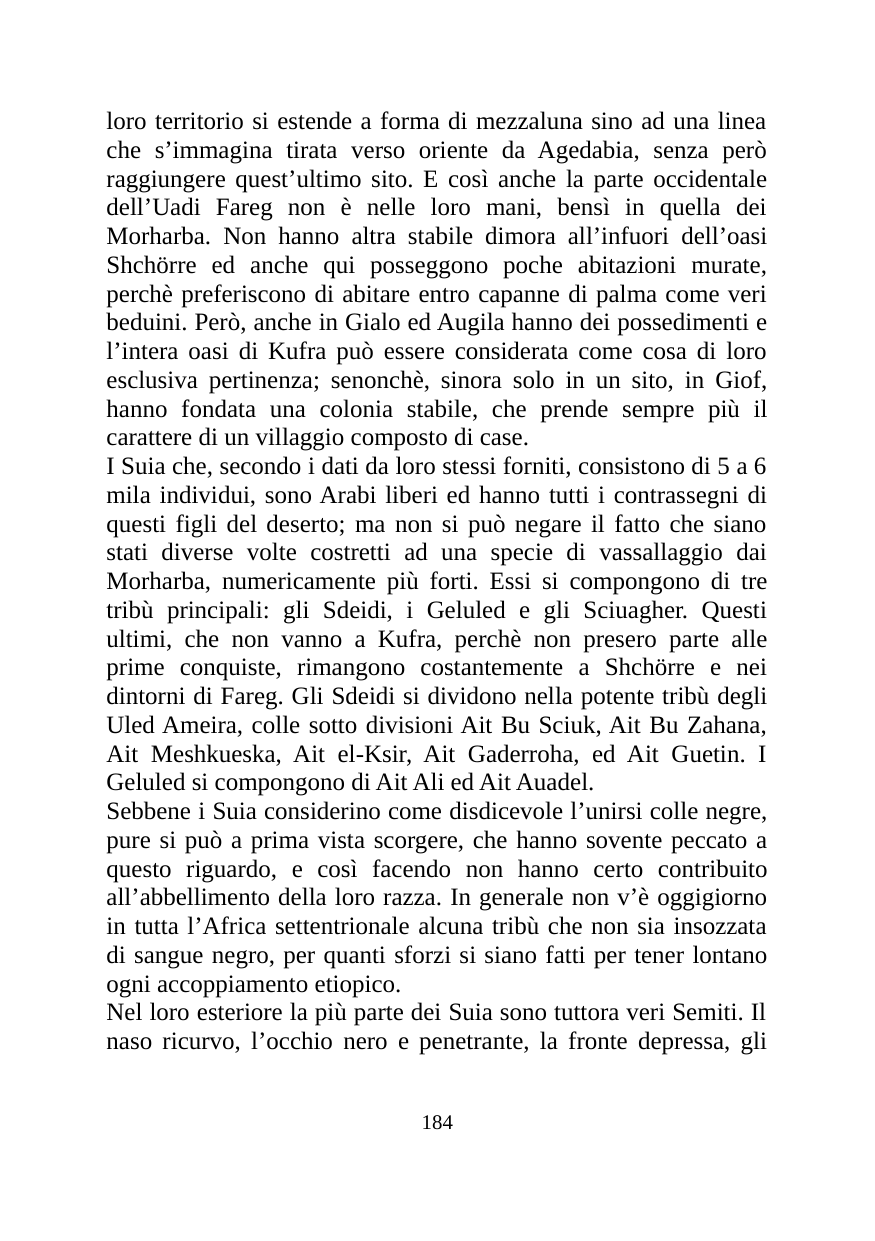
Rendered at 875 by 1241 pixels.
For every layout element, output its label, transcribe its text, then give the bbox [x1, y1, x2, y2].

text loro territorio si estende a forma di mezzaluna sino ad una linea che s’immagina tirata verso oriente da Agedabia, senza però raggiungere quest’ultimo sito. E così anche la parte occidentale dell’Uadi Fareg non è nelle loro mani, bensì in quella dei Morharba. Non hanno altra stabile dimora all’infuori dell’oasi Shchörre ed anche qui posseggono poche abitazioni murate, perchè preferiscono di abitare entro capanne di palma come veri beduini. Però, anche in Gialo ed Augila hanno dei possedimenti e l’intera oasi di Kufra può essere considerata come cosa di loro esclusiva pertinenza; senonchè, sinora solo in un sito, in Giof, hanno fondata una colonia stabile, che prende sempre più il carattere di un villaggio composto di case. [106, 106, 768, 451]
text Nel loro esteriore la più parte dei Suia sono tuttora veri Semiti. Il naso ricurvo, l’occhio nero e penetrante, la fronte depressa, gli [106, 997, 768, 1055]
text I Suia che, secondo i dati da loro stessi forniti, consistono di 5 a 6 mila individui, sono Arabi liberi ed hanno tutti i contrassegni di questi figli del deserto; ma non si può negare il fatto che siano stati diverse volte costretti ad una specie di vassallaggio dai Morharba, numericamente più forti. Essi si compongono di tre tribù principali: gli Sdeidi, i Geluled e gli Sciuagher. Questi ultimi, che non vanno a Kufra, perchè non presero parte alle prime conquiste, rimangono costantemente a Shchörre e nei dintorni di Fareg. Gli Sdeidi si dividono nella potente tribù degli Uled Ameira, colle sotto divisioni Ait Bu Sciuk, Ait Bu Zahana, Ait Meshkueska, Ait el-Ksir, Ait Gaderroha, ed Ait Guetin. I Geluled si compongono di Ait Ali ed Ait Auadel. [106, 451, 768, 796]
text Sebbene i Suia considerino come disdicevole l’unirsi colle negre, pure si può a prima vista scorgere, che hanno sovente peccato a questo riguardo, e così facendo non hanno certo contribuito all’abbellimento della loro razza. In generale non v’è oggigiorno in tutta l’Africa settentrionale alcuna tribù che non sia insozzata di sangue negro, per quanti sforzi si siano fatti per tener lontano ogni accoppiamento etiopico. [106, 796, 768, 997]
